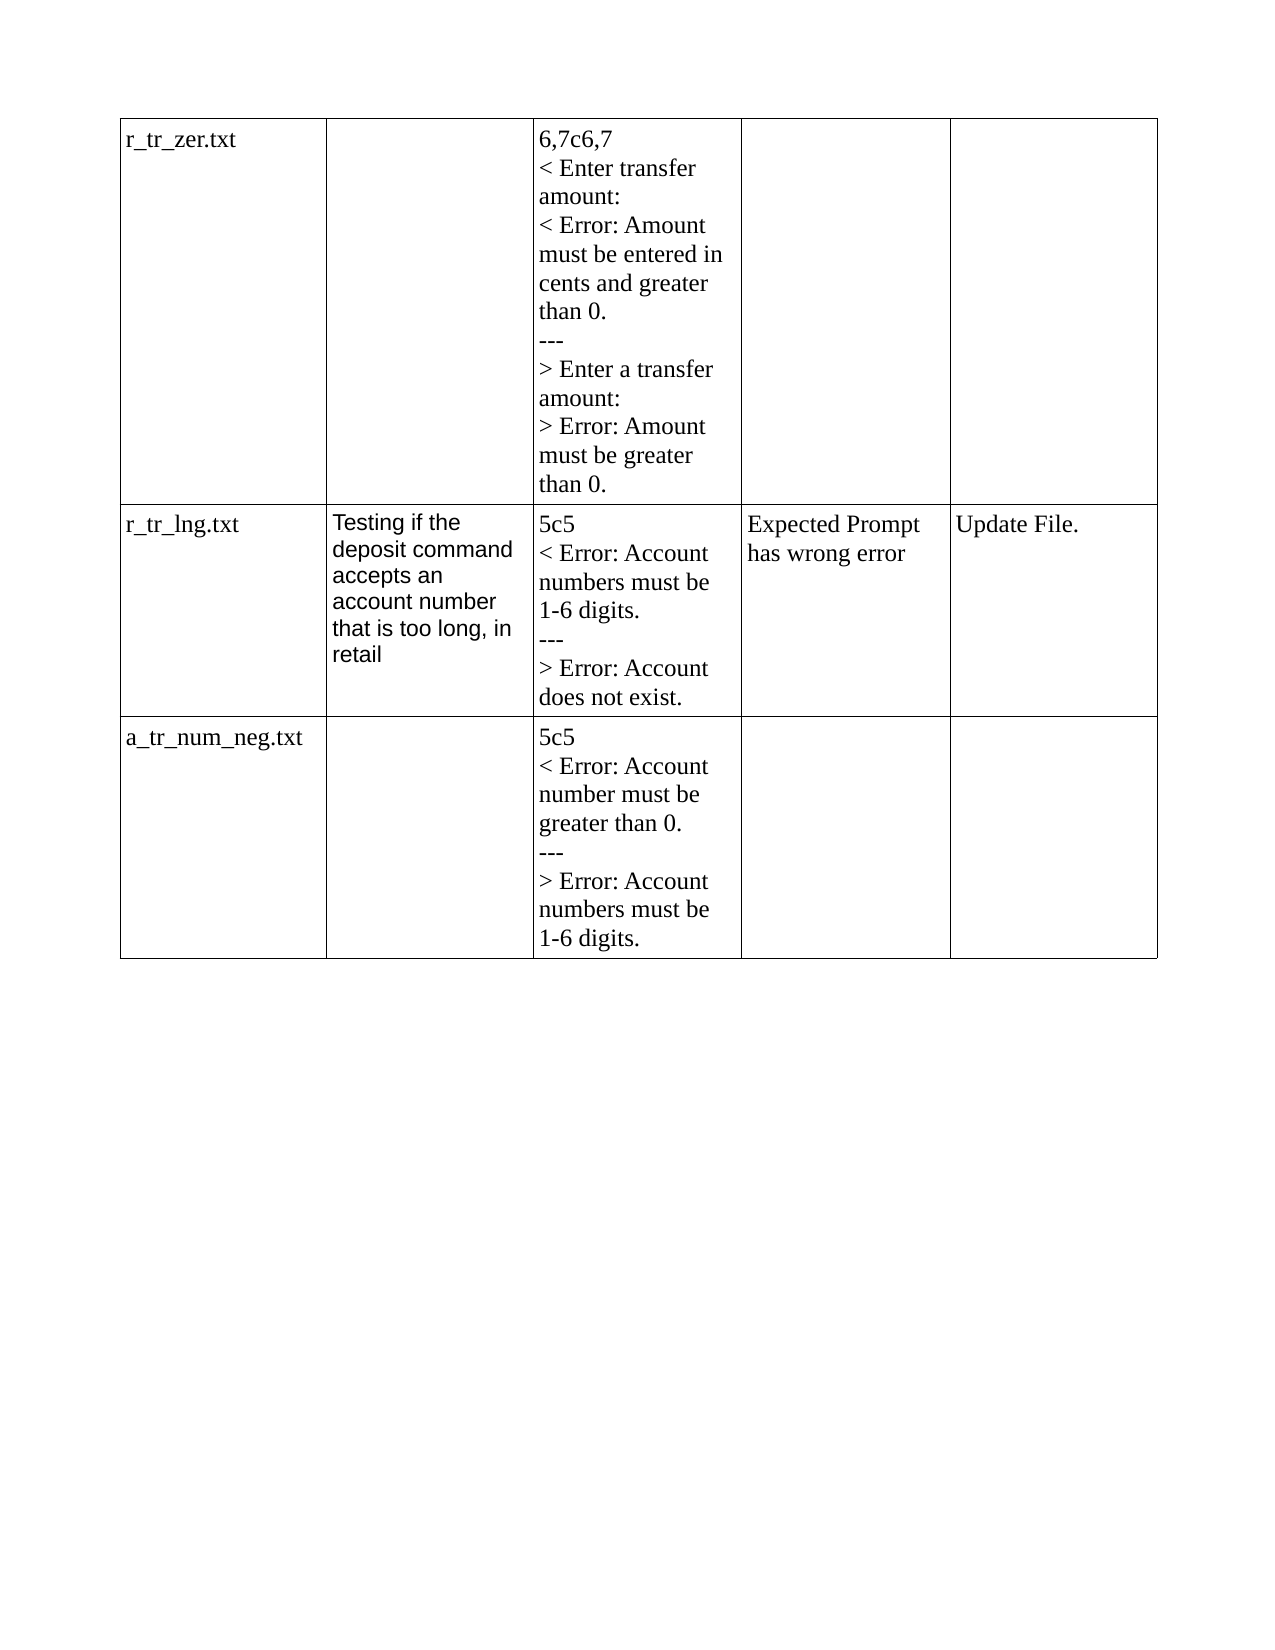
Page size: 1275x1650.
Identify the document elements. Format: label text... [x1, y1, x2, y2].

table_cell 5c5 < Error: Account number must be greater than 0. --- > Error: Account numbers must be 1-6 digits. [534, 717, 741, 958]
table_cell [327, 119, 533, 503]
table_cell Update File. [951, 505, 1157, 716]
table_cell [327, 717, 533, 958]
table_cell [951, 119, 1157, 503]
table_cell [951, 717, 1157, 958]
table_cell [742, 119, 950, 503]
table_cell 6,7c6,7 < Enter transfer amount: < Error: Amount must be entered in cents and greater than 0. --- > Enter a transfer amount: > Error: Amount must be greater than 0. [534, 119, 741, 503]
table_cell r_tr_lng.txt [121, 505, 326, 716]
table_cell 5c5 < Error: Account numbers must be 1-6 digits. --- > Error: Account does not exist. [534, 505, 741, 716]
table_cell Testing if the deposit command accepts an account number that is too long, in retail [327, 505, 533, 716]
table_cell [742, 717, 950, 958]
table_cell a_tr_num_neg.txt [121, 717, 326, 958]
table_cell r_tr_zer.txt [121, 119, 326, 503]
table_cell Expected Prompt has wrong error [742, 505, 950, 716]
